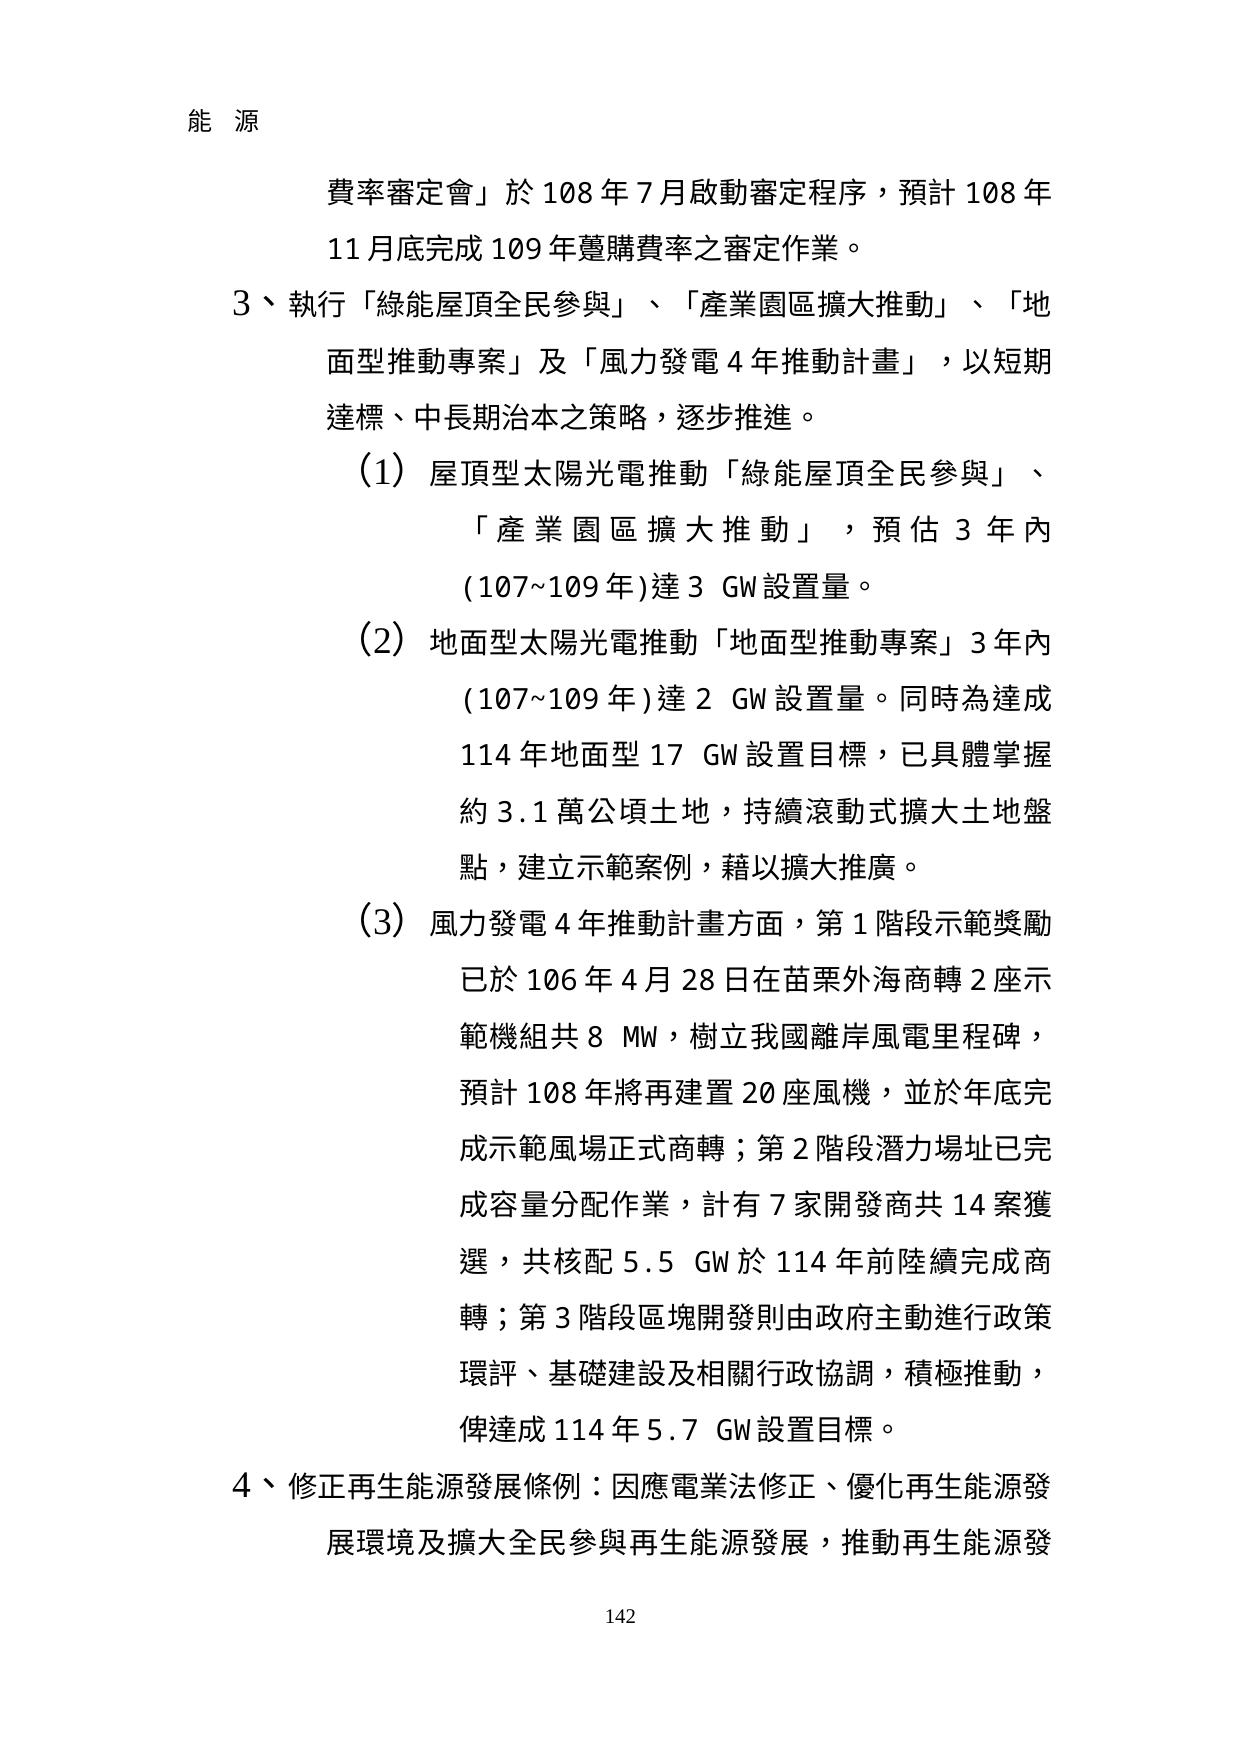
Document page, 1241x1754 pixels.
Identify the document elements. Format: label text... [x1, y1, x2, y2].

list 地面型太陽光電推動「地面型推動專案」3年內(107~109年)達2 GW設置量。同時為達成114年地面型17 GW設置目標，已具體掌握約3.1萬公頃土地，持續滾動式擴大土地盤點，建立示範案例，藉以擴大推廣。 [335, 608, 1053, 889]
list 風力發電4年推動計畫方面，第1階段示範獎勵已於106年4月28日在苗栗外海商轉2座示範機組共8 MW，樹立我國離岸風電里程碑，預計108年將再建置20座風機，並於年底完成示範風場正式商轉；第2階段潛力場址已完成容量分配作業，計有7家開發商共14案獲選，共核配5.5 GW於114年前陸續完成商轉；第3階段區塊開發則由政府主動進行政策環評、基礎建設及相關行政協調，積極推動，俾達成114年5.7 GW設置目標。 [335, 889, 1053, 1452]
list 屋頂型太陽光電推動「綠能屋頂全民參與」、「產業園區擴大推動」，預估3年內(107~109年)達3 GW設置量。 [335, 439, 1053, 608]
list 執行「綠能屋頂全民參與」、「產業園區擴大推動」、「地面型推動專案」及「風力發電4年推動計畫」，以短期達標、中長期治本之策略，逐步推進。 [232, 271, 1053, 439]
list 修正再生能源發展條例：因應電業法修正、優化再生能源發展環境及擴大全民參與再生能源發展，推動再生能源發 [232, 1452, 1053, 1564]
list 費率審定會」於108年7月啟動審定程序，預計108年11月底完成109年躉購費率之審定作業。 [232, 158, 1053, 271]
